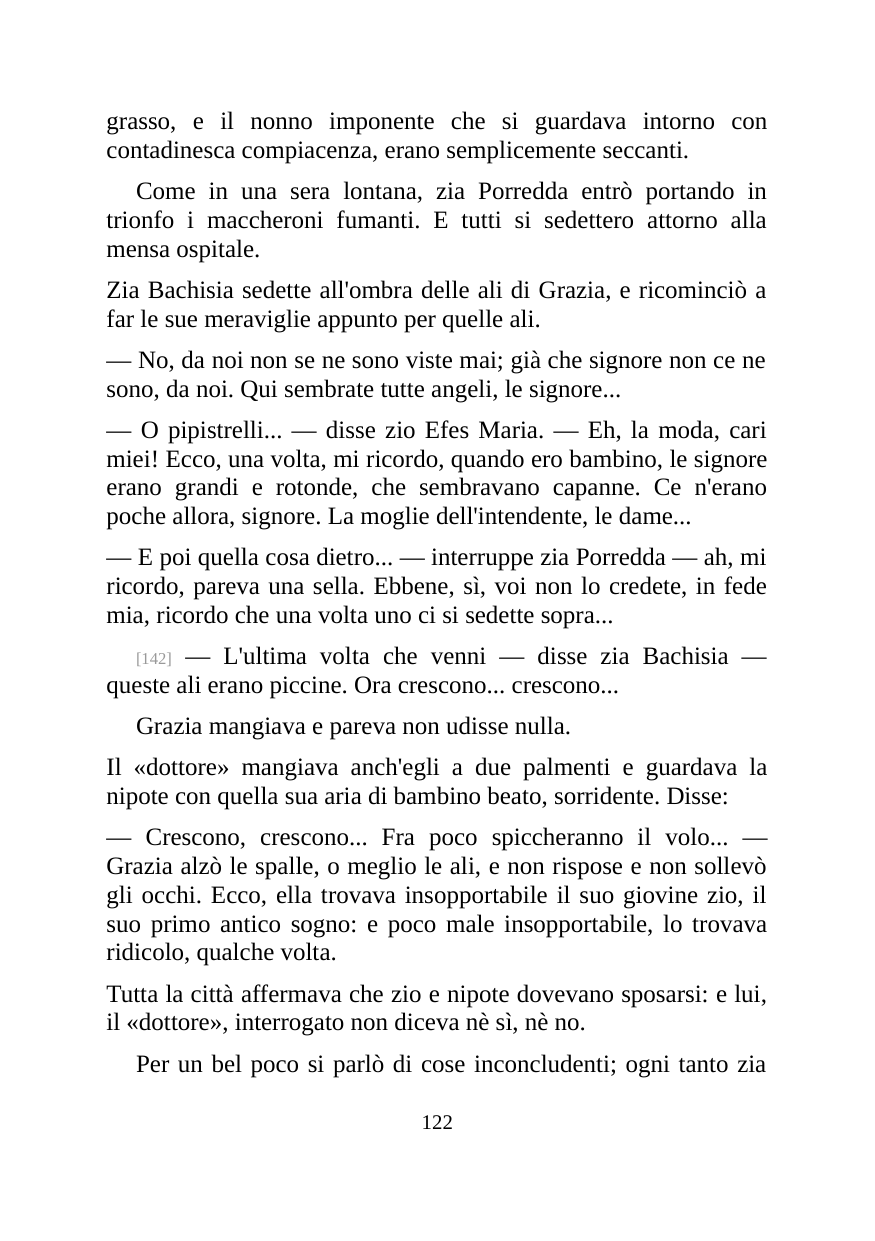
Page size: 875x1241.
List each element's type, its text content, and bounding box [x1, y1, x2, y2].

text ― Crescono, crescono... Fra poco spiccheranno il volo... ― Grazia alzò le spalle, o meglio le ali, e non rispose e non sollevò gli occhi. Ecco, ella trovava insopportabile il suo giovine zio, il suo primo antico sogno: e poco male insopportabile, lo trovava ridicolo, qualche volta. [106, 822, 768, 966]
text [142] ― L'ultima volta che venni ― disse zia Bachisia ― queste ali erano piccine. Ora crescono... crescono... [106, 641, 768, 699]
text Come in una sera lontana, zia Porredda entrò portando in trionfo i maccheroni fumanti. E tutti si sedettero attorno alla mensa ospitale. [106, 176, 768, 262]
text Tutta la città affermava che zio e nipote dovevano sposarsi: e lui, il «dottore», interrogato non diceva nè sì, nè no. [106, 979, 768, 1036]
text Per un bel poco si parlò di cose inconcludenti; ogni tanto zia [106, 1049, 768, 1077]
text Il «dottore» mangiava anch'egli a due palmenti e guardava la nipote con quella sua aria di bambino beato, sorridente. Disse: [106, 752, 768, 810]
text Grazia mangiava e pareva non udisse nulla. [106, 711, 768, 740]
text ― E poi quella cosa dietro... ― interruppe zia Porredda ― ah, mi ricordo, pareva una sella. Ebbene, sì, voi non lo credete, in fede mia, ricordo che una volta uno ci si sedette sopra... [106, 542, 768, 629]
text ― O pipistrelli... ― disse zio Efes Maria. ― Eh, la moda, cari miei! Ecco, una volta, mi ricordo, quando ero bambino, le signore erano grandi e rotonde, che sembravano capanne. Ce n'erano poche allora, signore. La moglie dell'intendente, le dame... [106, 415, 768, 530]
text Zia Bachisia sedette all'ombra delle ali di Grazia, e ricominciò a far le sue meraviglie appunto per quelle ali. [106, 275, 768, 332]
text ― No, da noi non se ne sono viste mai; già che signore non ce ne sono, da noi. Qui sembrate tutte angeli, le signore... [106, 345, 768, 402]
text grasso, e il nonno imponente che si guardava intorno con contadinesca compiacenza, erano semplicemente seccanti. [106, 106, 768, 164]
